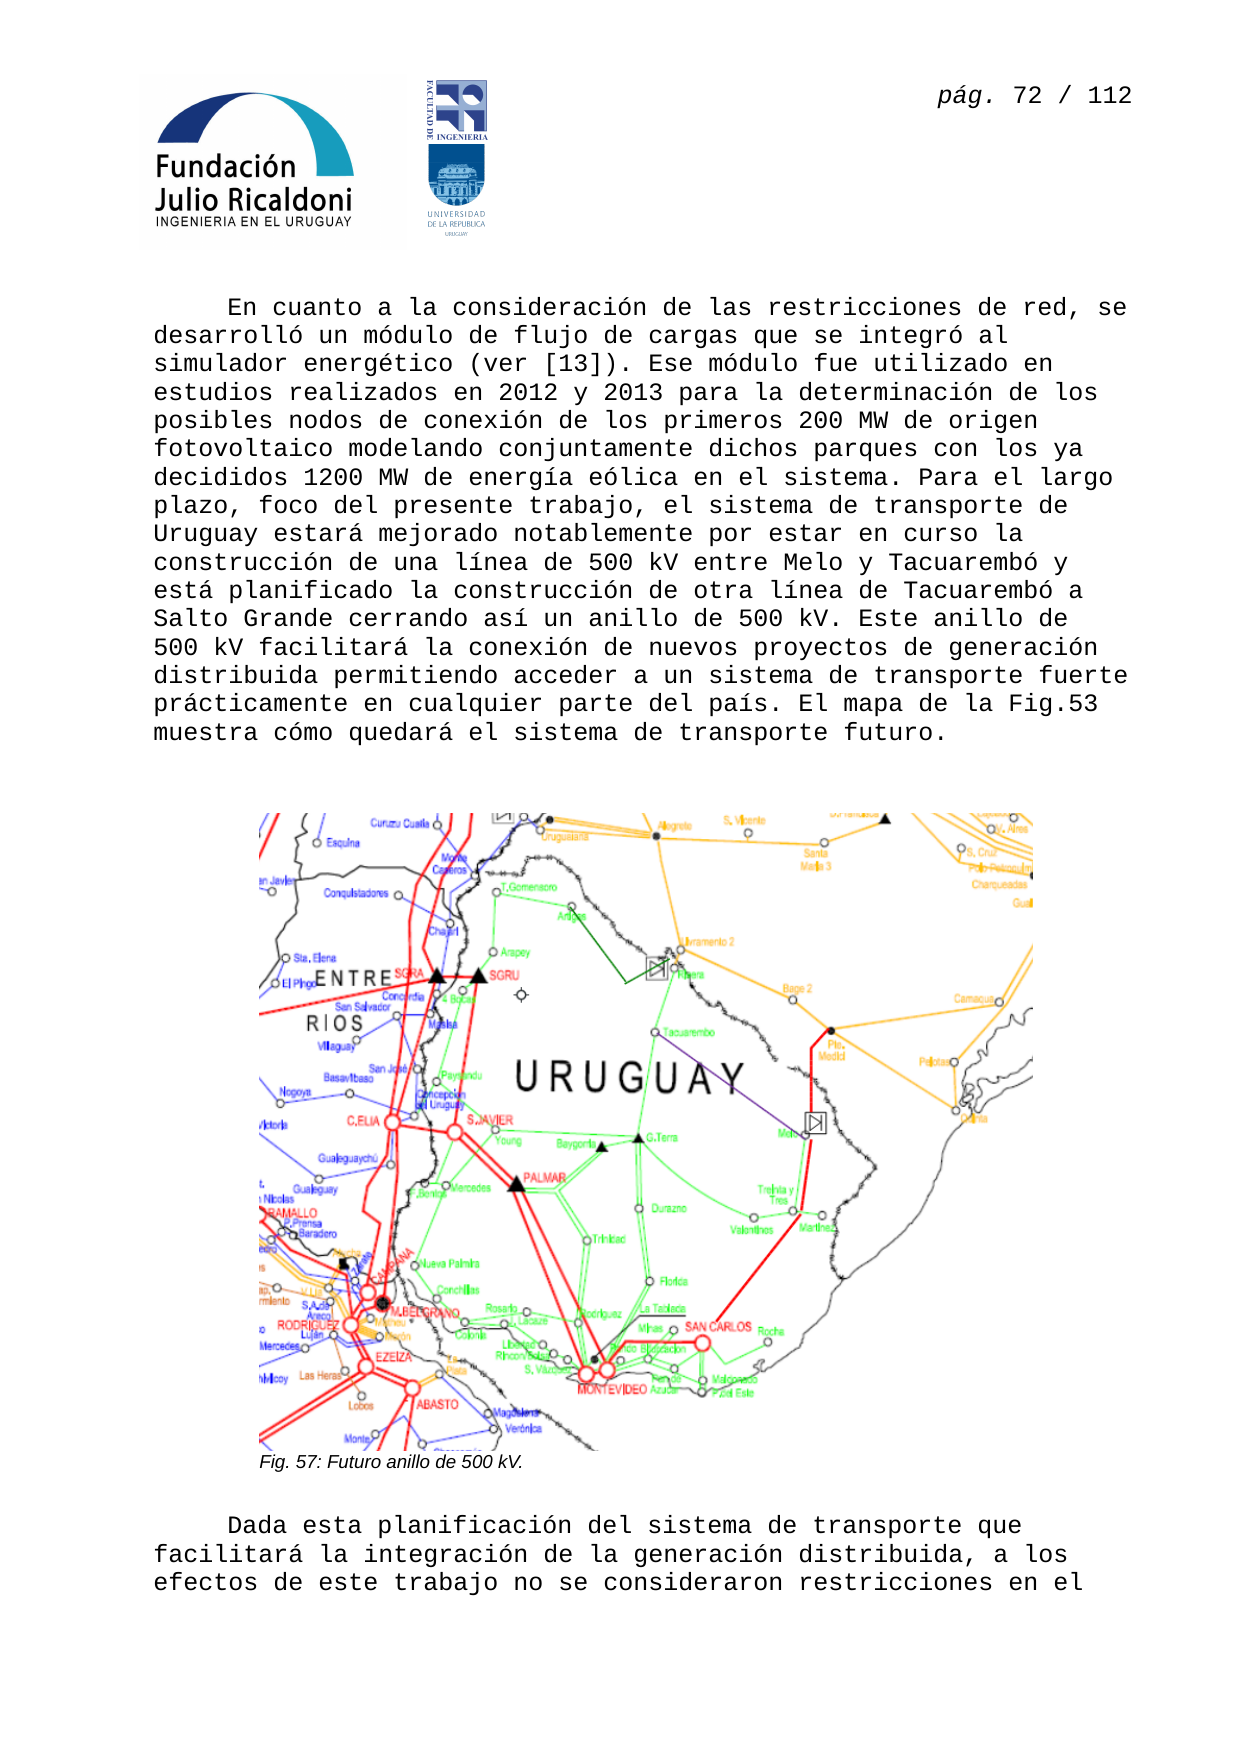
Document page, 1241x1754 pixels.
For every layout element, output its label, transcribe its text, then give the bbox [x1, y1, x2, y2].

text En cuanto a la consideración de las restricciones de red, se desarrolló un módulo de flujo de cargas que se integró al simulador energético (ver [13]). Ese módulo fue utilizado en estudios realizados en 2012 y 2013 para la determinación de los posibles nodos de conexión de los primeros 200 MW de origen fotovoltaico modelando conjuntamente dichos parques con los ya decididos 1200 MW de energía eólica en el sistema. Para el largo plazo, foco del presente trabajo, el sistema de transporte de Uruguay estará mejorado notablemente por estar en curso la construcción de una línea de 500 kV entre Melo y Tacuarembó y está planificado la construcción de otra línea de Tacuarembó a Salto Grande cerrando así un anillo de 500 kV. Este anillo de 500 kV facilitará la conexión de nuevos proyectos de generación distribuida permitiendo acceder a un sistema de transporte fuerte prácticamente en cualquier parte del país. El mapa de la Fig.53 muestra cómo quedará el sistema de transporte futuro. [153, 294, 1139, 747]
picture [428, 144, 485, 236]
text Dada esta planificación del sistema de transporte que facilitará la integración de la generación distribuida, a los efectos de este trabajo no se consideraron restricciones en el [153, 1513, 1139, 1598]
text Fig. 57: Futuro anillo de 500 kV. [259, 1451, 1033, 1472]
picture [427, 80, 488, 140]
picture [259, 813, 1033, 1451]
picture [139, 74, 407, 250]
